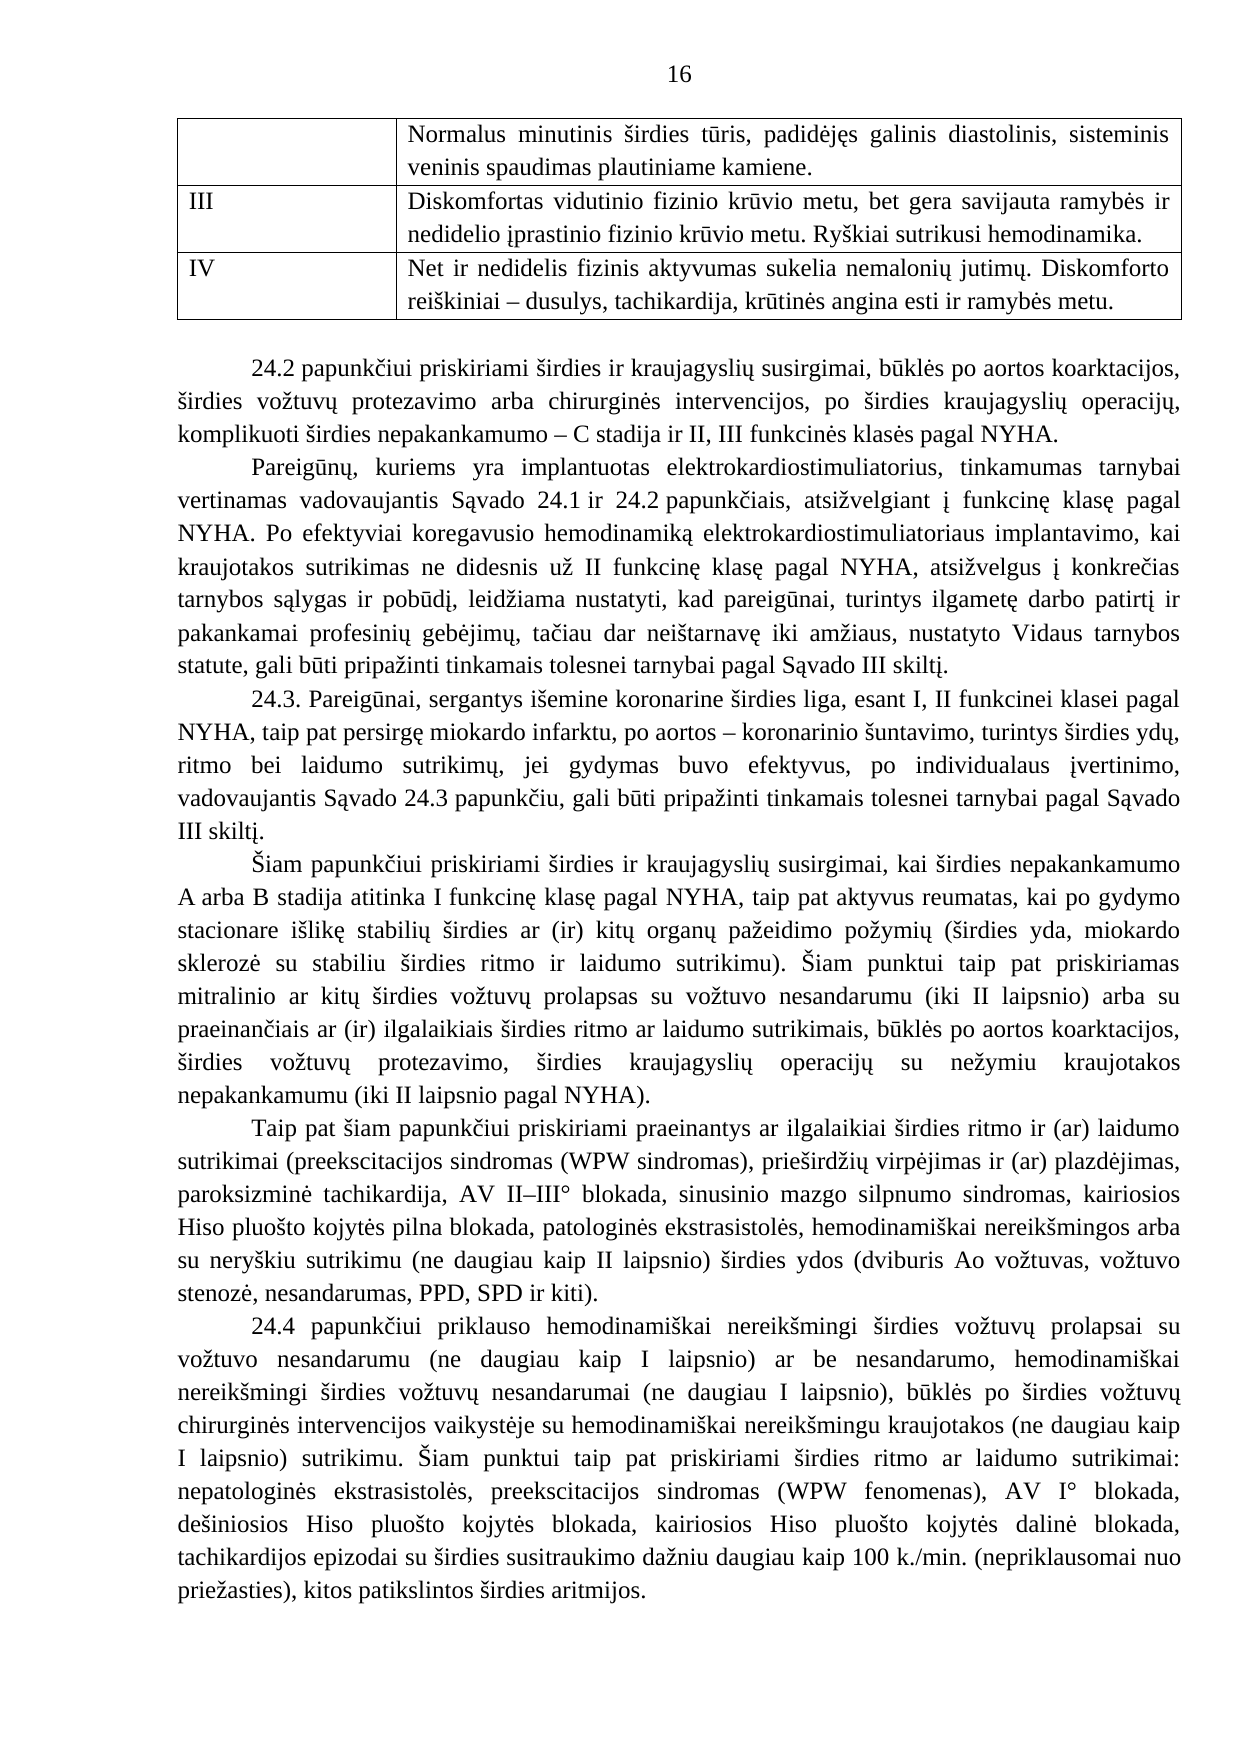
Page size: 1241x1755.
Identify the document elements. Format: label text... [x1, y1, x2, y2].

text Pareigūnų, kuriems yra implantuotas elektrokardiostimuliatorius, tinkamumas tarnybai vertinamas vadovaujantis Sąvado 24.1 ir 24.2 papunkčiais, atsižvelgiant į funkcinę klasę pagal NYHA. Po efektyviai koregavusio hemodinamiką elektrokardiostimuliatoriaus implantavimo, kai kraujotakos sutrikimas ne didesnis už II funkcinę klasę pagal NYHA, atsižvelgus į konkrečias tarnybos sąlygas ir pobūdį, leidžiama nustatyti, kad pareigūnai, turintys ilgametę darbo patirtį ir pakankamai profesinių gebėjimų, tačiau dar neištarnavę iki amžiaus, nustatyto Vidaus tarnybos statute, gali būti pripažinti tinkamais tolesnei tarnybai pagal Sąvado III skiltį. [177, 452, 1181, 679]
text Taip pat šiam papunkčiui priskiriami praeinantys ar ilgalaikiai širdies ritmo ir (ar) laidumo sutrikimai (preekscitacijos sindromas (WPW sindromas), prieširdžių virpėjimas ir (ar) plazdėjimas, paroksizminė tachikardija, AV II–III° blokada, sinusinio mazgo silpnumo sindromas, kairiosios Hiso pluošto kojytės pilna blokada, patologinės ekstrasistolės, hemodinamiškai nereikšmingos arba su neryškiu sutrikimu (ne daugiau kaip II laipsnio) širdies ydos (dviburis Ao vožtuvas, vožtuvo stenozė, nesandarumas, PPD, SPD ir kiti). [177, 1113, 1181, 1307]
text 24.4 papunkčiui priklauso hemodinamiškai nereikšmingi širdies vožtuvų prolapsai su vožtuvo nesandarumu (ne daugiau kaip I laipsnio) ar be nesandarumo, hemodinamiškai nereikšmingi širdies vožtuvų nesandarumai (ne daugiau I laipsnio), būklės po širdies vožtuvų chirurginės intervencijos vaikystėje su hemodinamiškai nereikšmingu kraujotakos (ne daugiau kaip I laipsnio) sutrikimu. Šiam punktui taip pat priskiriami širdies ritmo ar laidumo sutrikimai: nepatologinės ekstrasistolės, preekscitacijos sindromas (WPW fenomenas), AV I° blokada, dešiniosios Hiso pluošto kojytės blokada, kairiosios Hiso pluošto kojytės dalinė blokada, tachikardijos epizodai su širdies susitraukimo dažniu daugiau kaip 100 k./min. (nepriklausomai nuo priežasties), kitos patikslintos širdies aritmijos. [177, 1311, 1181, 1604]
table_cell III [178, 186, 396, 252]
text Šiam papunkčiui priskiriami širdies ir kraujagyslių susirgimai, kai širdies nepakankamumo A arba B stadija atitinka I funkcinę klasę pagal NYHA, taip pat aktyvus reumatas, kai po gydymo stacionare išlikę stabilių širdies ar (ir) kitų organų pažeidimo požymių (širdies yda, miokardo sklerozė su stabiliu širdies ritmo ir laidumo sutrikimu). Šiam punktui taip pat priskiriamas mitralinio ar kitų širdies vožtuvų prolapsas su vožtuvo nesandarumu (iki II laipsnio) arba su praeinančiais ar (ir) ilgalaikiais širdies ritmo ar laidumo sutrikimais, būklės po aortos koarktacijos, širdies vožtuvų protezavimo, širdies kraujagyslių operacijų su nežymiu kraujotakos nepakankamumu (iki II laipsnio pagal NYHA). [177, 849, 1181, 1109]
table_cell Net ir nedidelis fizinis aktyvumas sukelia nemalonių jutimų. Diskomforto reiškiniai – dusulys, tachikardija, krūtinės angina esti ir ramybės metu. [397, 253, 1181, 319]
table_cell [178, 119, 396, 185]
text 24.2 papunkčiui priskiriami širdies ir kraujagyslių susirgimai, būklės po aortos koarktacijos, širdies vožtuvų protezavimo arba chirurginės intervencijos, po širdies kraujagyslių operacijų, komplikuoti širdies nepakankamumo – C stadija ir II, III funkcinės klasės pagal NYHA. [177, 353, 1181, 448]
table_cell Diskomfortas vidutinio fizinio krūvio metu, bet gera savijauta ramybės ir nedidelio įprastinio fizinio krūvio metu. Ryškiai sutrikusi hemodinamika. [397, 186, 1181, 252]
text 24.3. Pareigūnai, sergantys išemine koronarine širdies liga, esant I, II funkcinei klasei pagal NYHA, taip pat persirgę miokardo infarktu, po aortos – koronarinio šuntavimo, turintys širdies ydų, ritmo bei laidumo sutrikimų, jei gydymas buvo efektyvus, po individualaus įvertinimo, vadovaujantis Sąvado 24.3 papunkčiu, gali būti pripažinti tinkamais tolesnei tarnybai pagal Sąvado III skiltį. [177, 684, 1181, 844]
table_cell Normalus minutinis širdies tūris, padidėjęs galinis diastolinis, sisteminis veninis spaudimas plautiniame kamiene. [397, 119, 1181, 185]
table_cell IV [178, 253, 396, 319]
